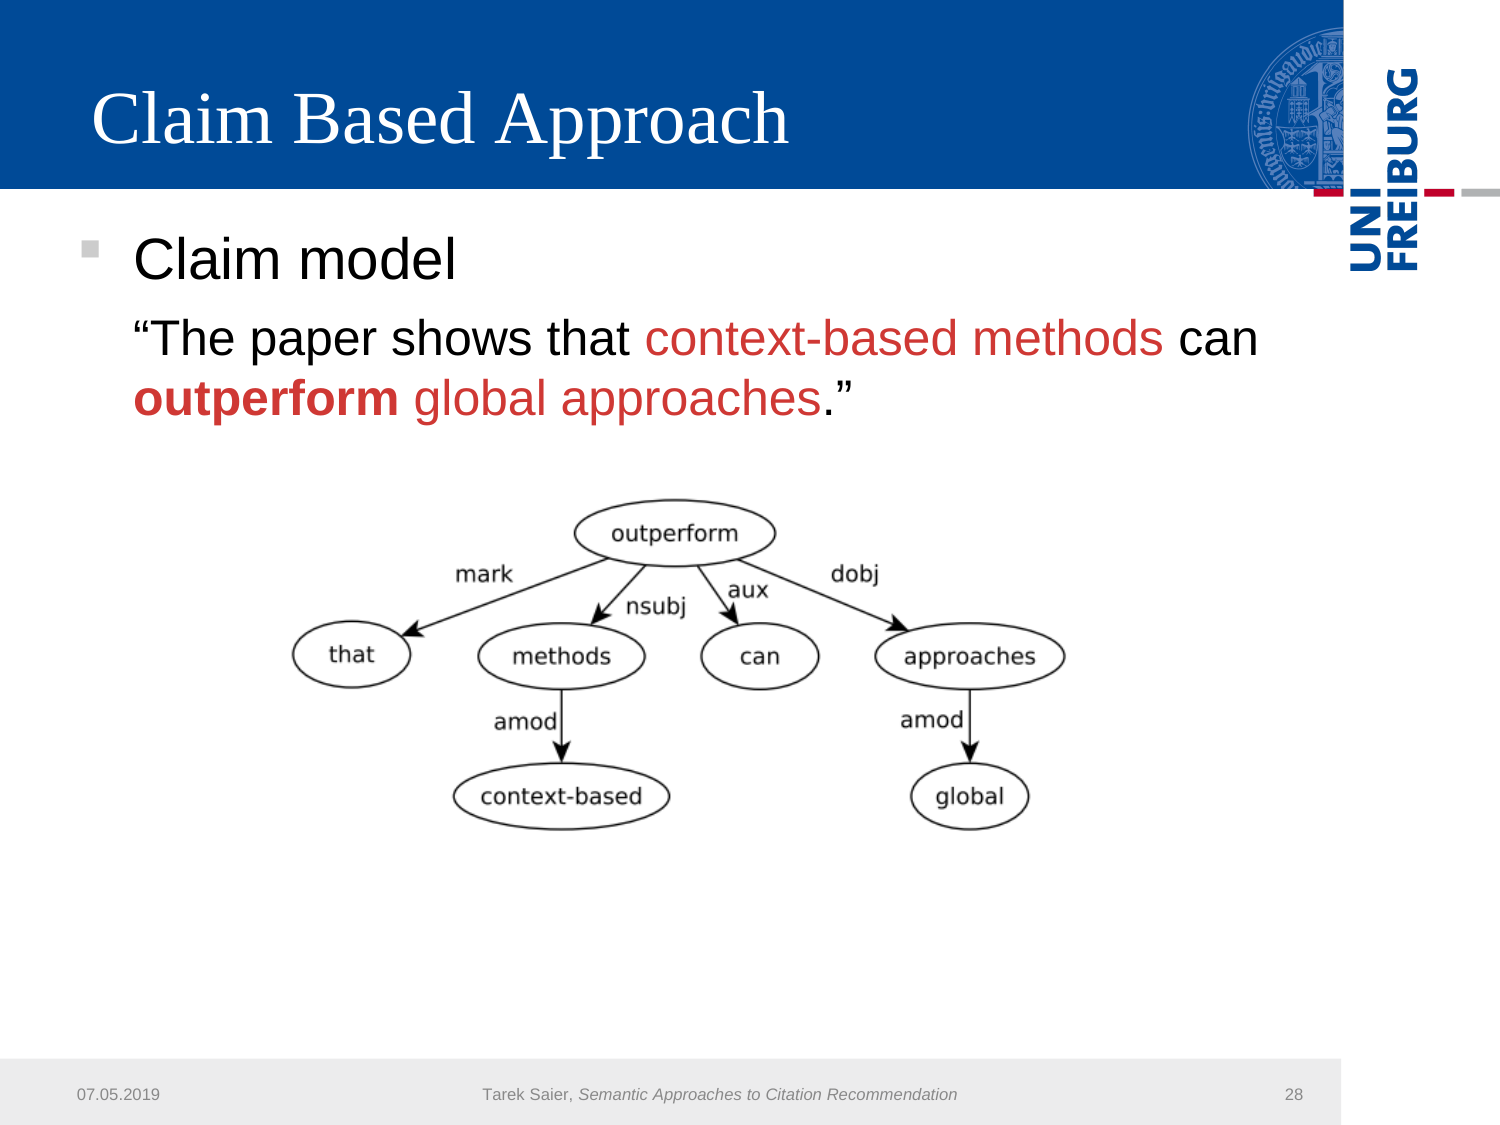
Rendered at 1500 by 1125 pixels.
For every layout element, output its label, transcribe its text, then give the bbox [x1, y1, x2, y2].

title Claim Based Approach [76, 49, 1235, 178]
list Claim model “The paper shows that context-based methods can outperform global approaches.” [76, 221, 1341, 1009]
picture [265, 472, 1093, 858]
picture [0, 0, 1500, 271]
